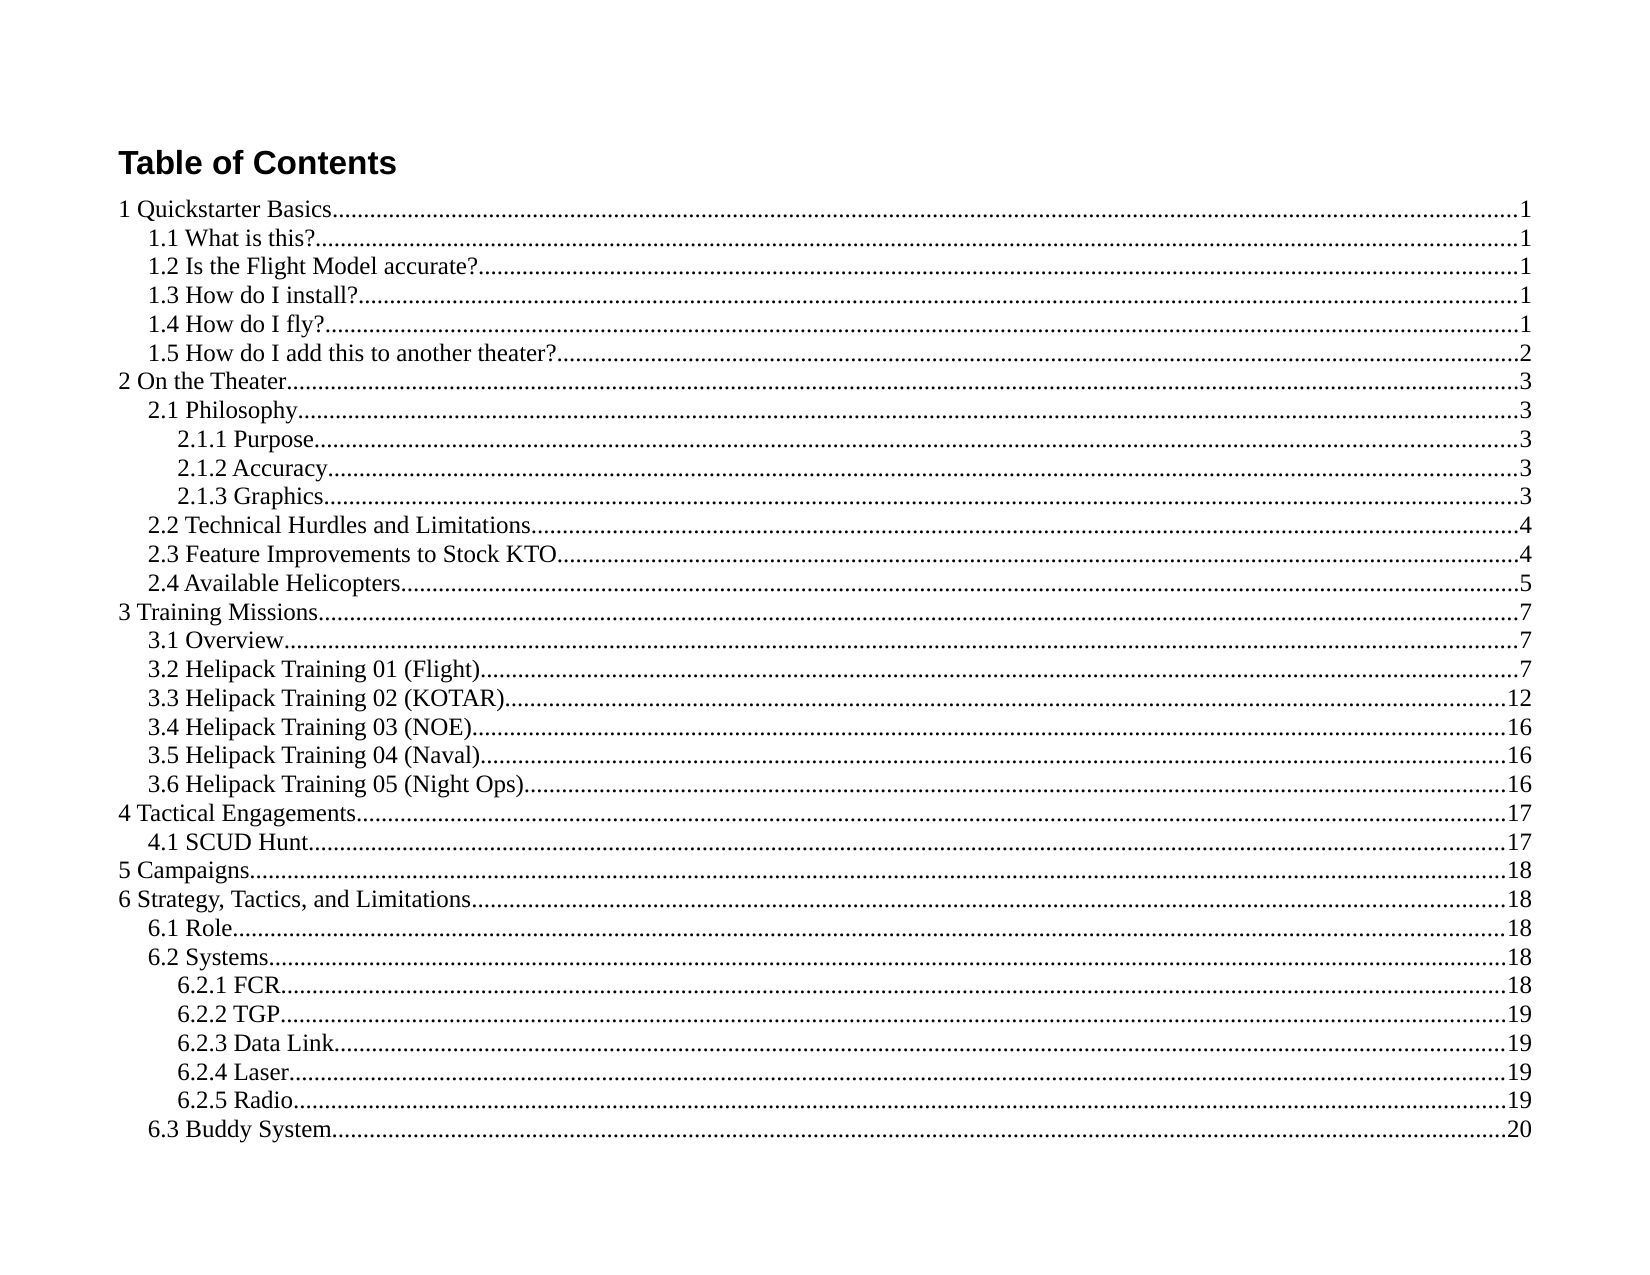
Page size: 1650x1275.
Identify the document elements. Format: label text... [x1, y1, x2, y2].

text 3.2 Helipack Training 01 (Flight) 7 [148, 654, 1532, 683]
text 2.4 Available Helicopters 5 [148, 568, 1532, 597]
text 2.1.1 Purpose 3 [177, 424, 1532, 453]
subtitle Table of Contents [118, 143, 1532, 182]
text 3.1 Overview 7 [148, 625, 1532, 654]
text 1.1 What is this? 1 [148, 223, 1532, 252]
text 2 On the Theater 3 [118, 367, 1532, 395]
text 6.3 Buddy System 20 [148, 1114, 1532, 1143]
text 6.2.2 TGP 19 [177, 999, 1532, 1028]
text 4.1 SCUD Hunt 17 [148, 827, 1532, 855]
text 3.6 Helipack Training 05 (Night Ops) 16 [148, 769, 1532, 798]
text 6 Strategy, Tactics, and Limitations 18 [118, 884, 1532, 913]
text 6.2.5 Radio 19 [177, 1085, 1532, 1114]
text 3.3 Helipack Training 02 (KOTAR) 12 [148, 683, 1532, 712]
text 2.3 Feature Improvements to Stock KTO 4 [148, 539, 1532, 568]
text 2.1 Philosophy 3 [148, 395, 1532, 424]
text 3 Training Missions 7 [118, 597, 1532, 625]
text 2.1.3 Graphics 3 [177, 482, 1532, 510]
text 1.3 How do I install? 1 [148, 280, 1532, 309]
text 2.2 Technical Hurdles and Limitations 4 [148, 510, 1532, 539]
text 6.2.4 Laser 19 [177, 1057, 1532, 1085]
text 6.1 Role 18 [148, 913, 1532, 942]
text 3.5 Helipack Training 04 (Naval) 16 [148, 740, 1532, 769]
text 1 Quickstarter Basics 1 [118, 194, 1532, 223]
text 1.2 Is the Flight Model accurate? 1 [148, 252, 1532, 280]
text 6.2 Systems 18 [148, 942, 1532, 970]
text 2.1.2 Accuracy 3 [177, 453, 1532, 482]
text 1.5 How do I add this to another theater? 2 [148, 338, 1532, 367]
text 5 Campaigns 18 [118, 855, 1532, 884]
text 1.4 How do I fly? 1 [148, 309, 1532, 338]
text 6.2.3 Data Link 19 [177, 1028, 1532, 1057]
text 6.2.1 FCR 18 [177, 970, 1532, 999]
text 3.4 Helipack Training 03 (NOE) 16 [148, 712, 1532, 740]
text 4 Tactical Engagements 17 [118, 798, 1532, 827]
